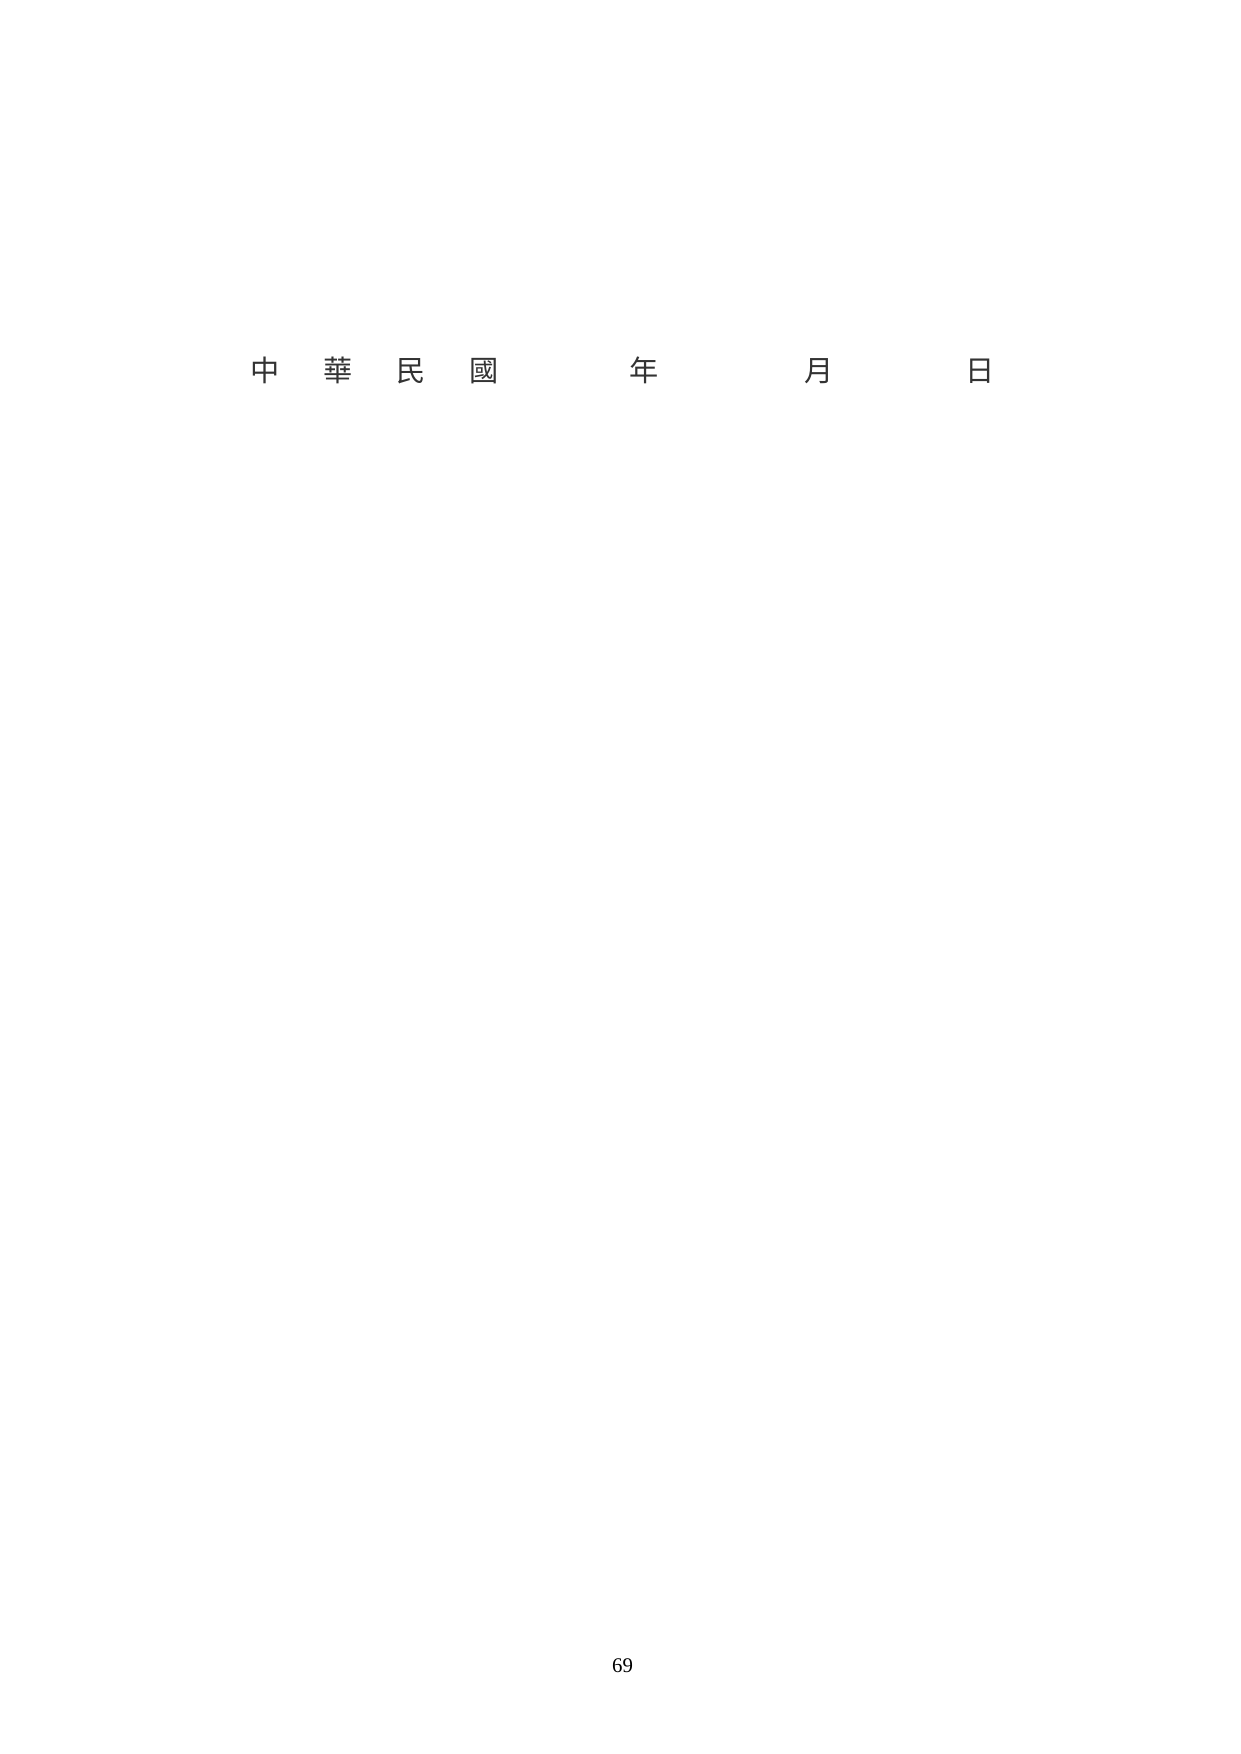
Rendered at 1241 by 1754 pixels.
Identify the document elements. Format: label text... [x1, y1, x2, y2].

text 中 華 民 國 年 月 日 [75, 327, 1169, 389]
